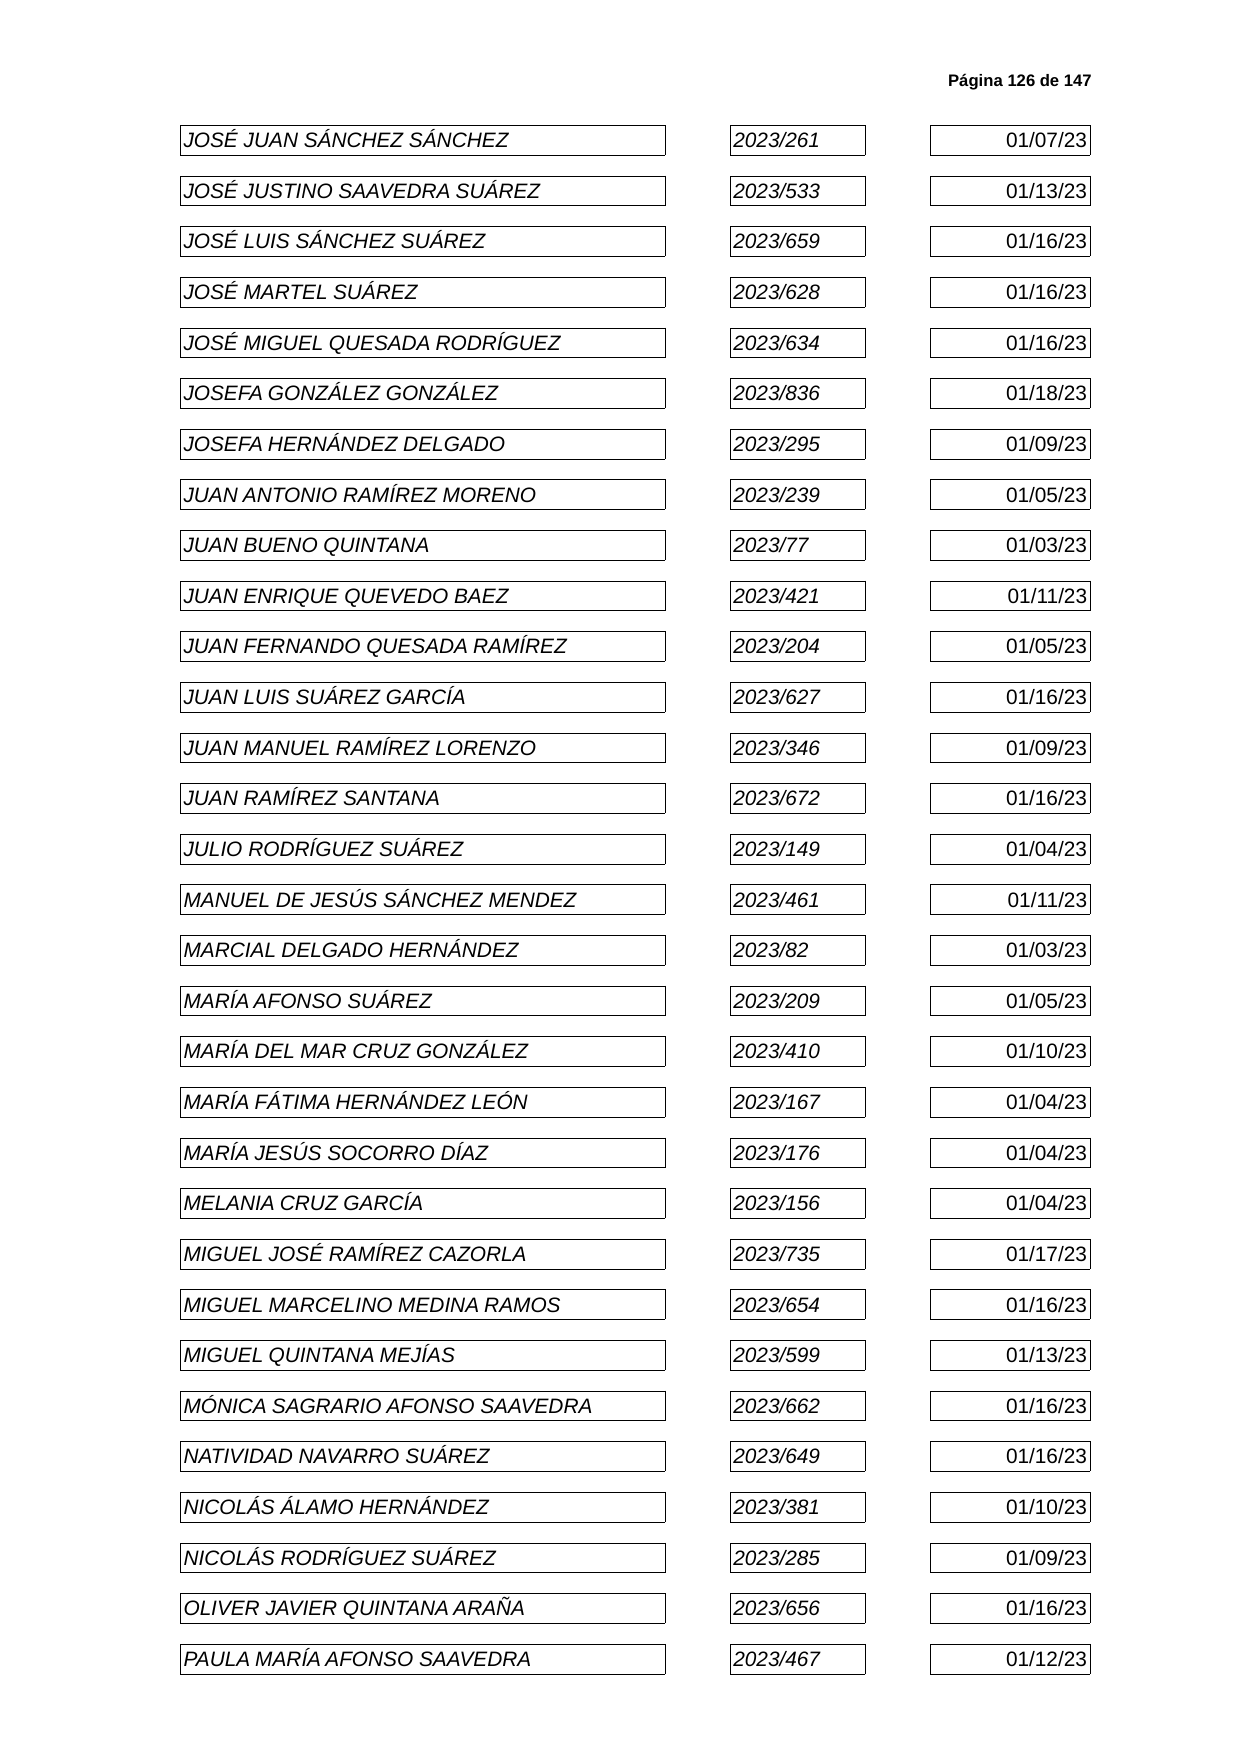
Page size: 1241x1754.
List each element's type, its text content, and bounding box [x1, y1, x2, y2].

table_cell JUAN BUENO QUINTANA [118, 527, 668, 578]
table_cell 2023/662 [668, 1388, 868, 1438]
table_cell 09/01/23 [868, 426, 1093, 476]
table_cell 16/01/23 [868, 325, 1093, 375]
table_cell 2023/649 [668, 1438, 868, 1489]
table_cell JUAN ENRIQUE QUEVEDO BAEZ [118, 578, 668, 628]
table_cell 16/01/23 [868, 1438, 1093, 1489]
table_cell 05/01/23 [868, 476, 1093, 527]
table_cell MÓNICA SAGRARIO AFONSO SAAVEDRA [118, 1388, 668, 1438]
table_cell 04/01/23 [868, 831, 1093, 881]
table_cell 10/01/23 [868, 1033, 1093, 1084]
table_cell JUAN FERNANDO QUESADA RAMÍREZ [118, 628, 668, 679]
table_cell 2023/410 [668, 1033, 868, 1084]
table_cell 2023/77 [668, 527, 868, 578]
table_cell 2023/209 [668, 983, 868, 1033]
table_cell JUAN LUIS SUÁREZ GARCÍA [118, 679, 668, 729]
table_cell 2023/346 [668, 730, 868, 780]
table_cell NICOLÁS ÁLAMO HERNÁNDEZ [118, 1489, 668, 1539]
table_cell 2023/654 [668, 1286, 868, 1337]
table_cell MARÍA DEL MAR CRUZ GONZÁLEZ [118, 1033, 668, 1084]
table_cell MELANIA CRUZ GARCÍA [118, 1185, 668, 1236]
table_cell MARCIAL DELGADO HERNÁNDEZ [118, 932, 668, 983]
table_cell 17/01/23 [868, 1236, 1093, 1286]
table_cell OLIVER JAVIER QUINTANA ARAÑA [118, 1590, 668, 1641]
table_cell 12/01/23 [868, 1641, 1093, 1677]
table_cell 2023/599 [668, 1337, 868, 1388]
table_cell JUAN ANTONIO RAMÍREZ MORENO [118, 476, 668, 527]
table_cell MANUEL DE JESÚS SÁNCHEZ MENDEZ [118, 881, 668, 932]
table_cell 2023/149 [668, 831, 868, 881]
table_cell 13/01/23 [868, 173, 1093, 223]
table_cell 2023/82 [668, 932, 868, 983]
table_cell 10/01/23 [868, 1489, 1093, 1539]
table_cell 2023/735 [668, 1236, 868, 1286]
table_cell 2023/634 [668, 325, 868, 375]
table_cell 16/01/23 [868, 1590, 1093, 1641]
table_cell 05/01/23 [868, 628, 1093, 679]
table_cell 16/01/23 [868, 780, 1093, 831]
table_cell 07/01/23 [868, 122, 1093, 173]
table_cell JUAN RAMÍREZ SANTANA [118, 780, 668, 831]
table_cell 09/01/23 [868, 1540, 1093, 1590]
table_cell 2023/285 [668, 1540, 868, 1590]
table_cell MARÍA JESÚS SOCORRO DÍAZ [118, 1135, 668, 1185]
table_cell 2023/656 [668, 1590, 868, 1641]
table_cell 09/01/23 [868, 730, 1093, 780]
table_cell 2023/461 [668, 881, 868, 932]
table_cell 2023/261 [668, 122, 868, 173]
table_cell 2023/467 [668, 1641, 868, 1677]
table_cell JUAN MANUEL RAMÍREZ LORENZO [118, 730, 668, 780]
table_cell 03/01/23 [868, 527, 1093, 578]
table_cell 2023/672 [668, 780, 868, 831]
table_cell JOSÉ LUIS SÁNCHEZ SUÁREZ [118, 223, 668, 274]
table_cell JOSÉ MARTEL SUÁREZ [118, 274, 668, 324]
table_cell 04/01/23 [868, 1135, 1093, 1185]
table_cell 2023/533 [668, 173, 868, 223]
table_cell 11/01/23 [868, 881, 1093, 932]
table_cell 2023/421 [668, 578, 868, 628]
table_cell 18/01/23 [868, 375, 1093, 426]
table_cell MIGUEL MARCELINO MEDINA RAMOS [118, 1286, 668, 1337]
table_cell JOSÉ MIGUEL QUESADA RODRÍGUEZ [118, 325, 668, 375]
table_cell 16/01/23 [868, 223, 1093, 274]
table_cell 11/01/23 [868, 578, 1093, 628]
table_cell 2023/381 [668, 1489, 868, 1539]
table_cell 2023/176 [668, 1135, 868, 1185]
table_cell 16/01/23 [868, 1286, 1093, 1337]
table_cell MARÍA AFONSO SUÁREZ [118, 983, 668, 1033]
table_cell 2023/627 [668, 679, 868, 729]
table_cell JOSÉ JUSTINO SAAVEDRA SUÁREZ [118, 173, 668, 223]
table_cell 2023/659 [668, 223, 868, 274]
table_cell 05/01/23 [868, 983, 1093, 1033]
table_cell JOSEFA HERNÁNDEZ DELGADO [118, 426, 668, 476]
table_cell 2023/167 [668, 1084, 868, 1134]
table_cell 03/01/23 [868, 932, 1093, 983]
table_cell 2023/204 [668, 628, 868, 679]
table_cell JOSÉ JUAN SÁNCHEZ SÁNCHEZ [118, 122, 668, 173]
table_cell MARÍA FÁTIMA HERNÁNDEZ LEÓN [118, 1084, 668, 1134]
table_cell MIGUEL QUINTANA MEJÍAS [118, 1337, 668, 1388]
table_cell 16/01/23 [868, 1388, 1093, 1438]
table_cell 04/01/23 [868, 1084, 1093, 1134]
table_cell NICOLÁS RODRÍGUEZ SUÁREZ [118, 1540, 668, 1590]
table_cell JULIO RODRÍGUEZ SUÁREZ [118, 831, 668, 881]
table_cell 13/01/23 [868, 1337, 1093, 1388]
table_cell 2023/295 [668, 426, 868, 476]
table_cell 2023/628 [668, 274, 868, 324]
table_cell 16/01/23 [868, 274, 1093, 324]
table_cell PAULA MARÍA AFONSO SAAVEDRA [118, 1641, 668, 1677]
table_cell MIGUEL JOSÉ RAMÍREZ CAZORLA [118, 1236, 668, 1286]
table_cell 04/01/23 [868, 1185, 1093, 1236]
table_cell 2023/156 [668, 1185, 868, 1236]
table_cell 2023/836 [668, 375, 868, 426]
table_cell NATIVIDAD NAVARRO SUÁREZ [118, 1438, 668, 1489]
table_cell 2023/239 [668, 476, 868, 527]
table_cell JOSEFA GONZÁLEZ GONZÁLEZ [118, 375, 668, 426]
table_cell 16/01/23 [868, 679, 1093, 729]
